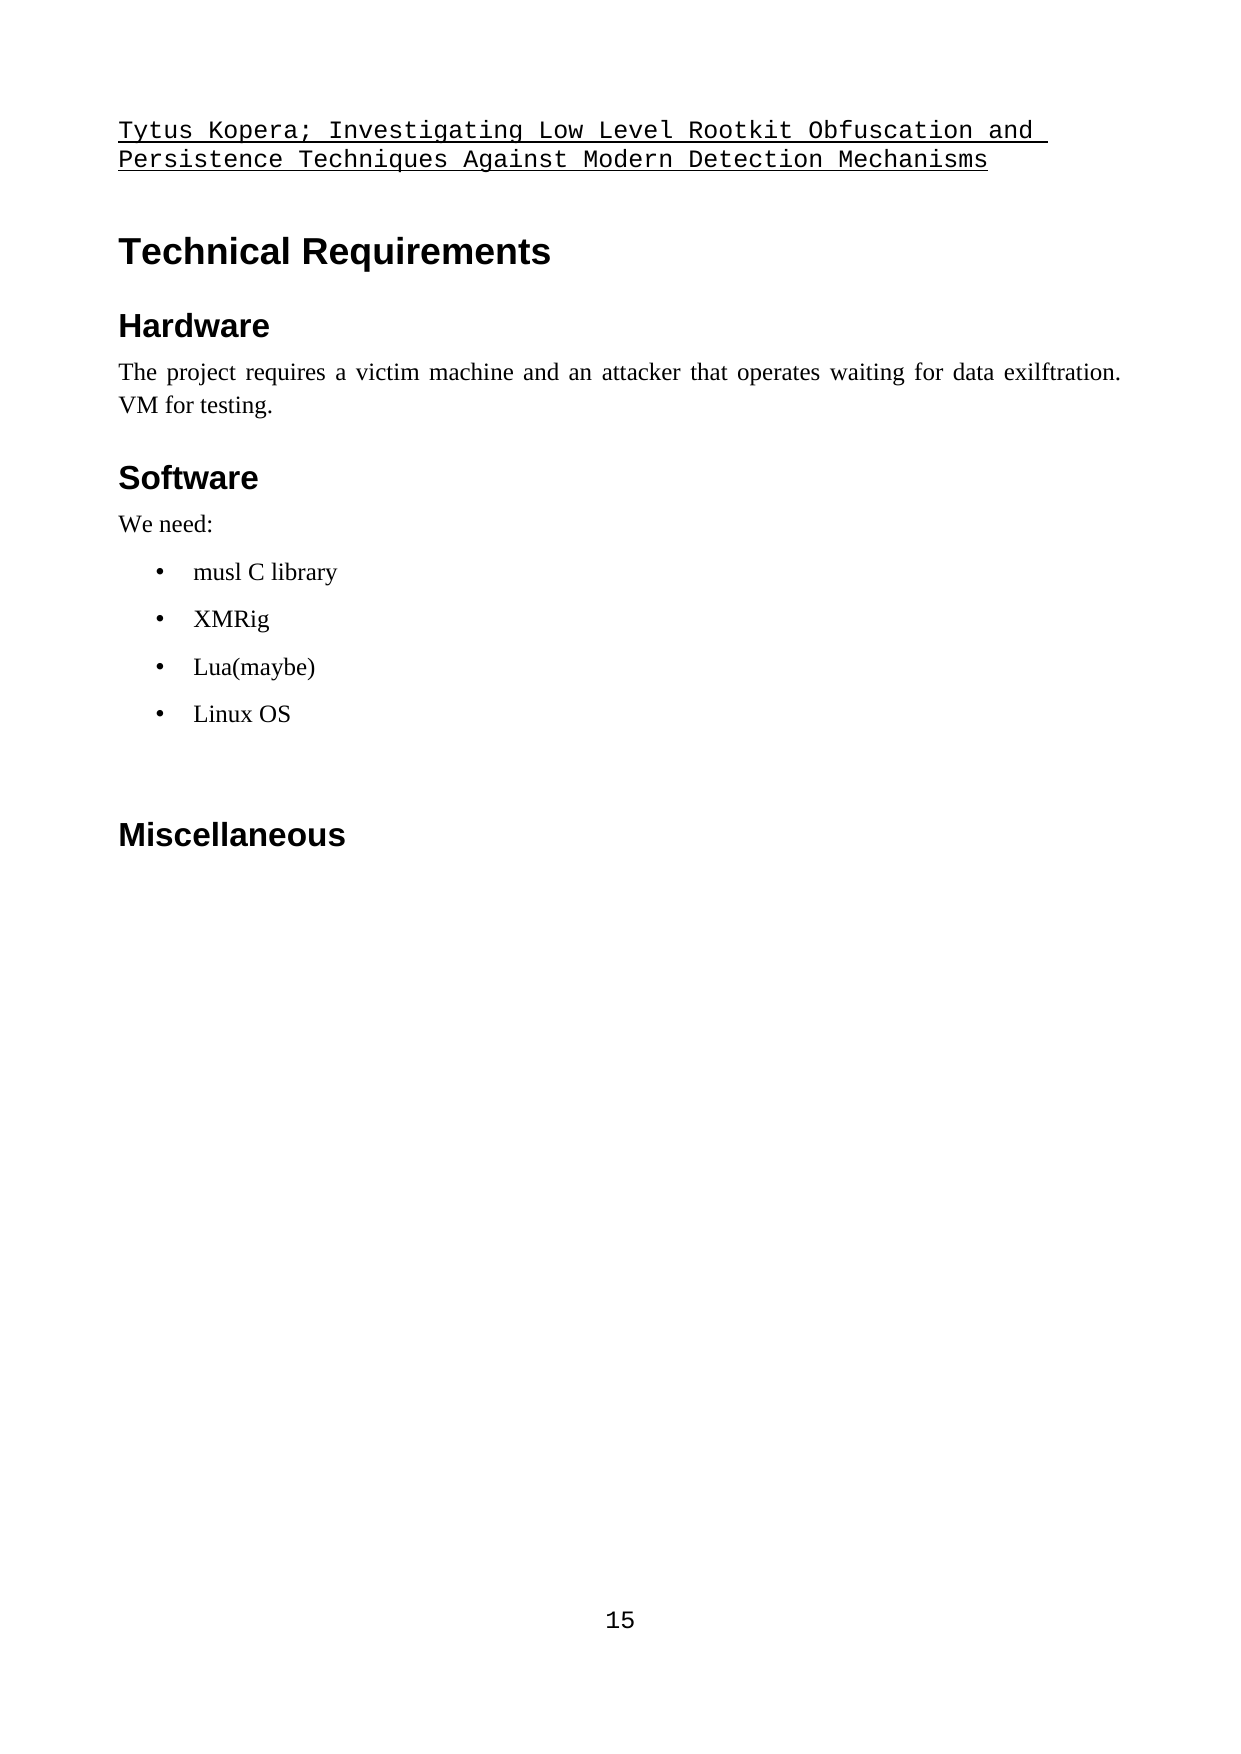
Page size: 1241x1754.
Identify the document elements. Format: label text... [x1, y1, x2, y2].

text We need: [118, 509, 1122, 538]
text The project requires a victim machine and an attacker that operates waiting for data exilftration. VM for testing. [118, 357, 1122, 418]
list Lua(maybe) [156, 652, 1122, 681]
subtitle Miscellaneous [118, 816, 1122, 854]
list Linux OS [156, 699, 1122, 728]
subtitle Technical Requirements [118, 229, 1122, 272]
subtitle Software [118, 458, 1122, 497]
subtitle Hardware [118, 306, 1122, 344]
list XMRig [156, 604, 1122, 633]
list musl C library [156, 557, 1122, 585]
